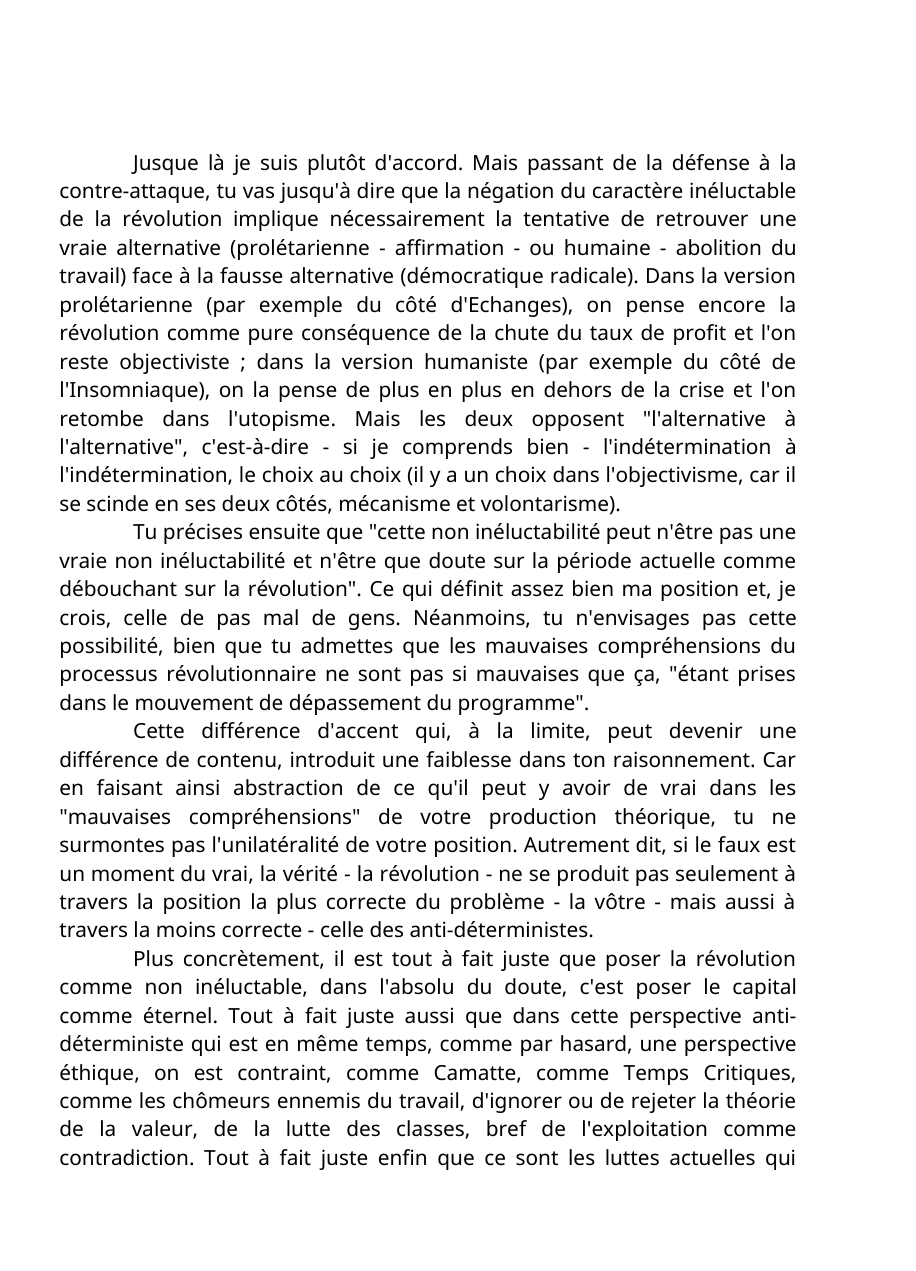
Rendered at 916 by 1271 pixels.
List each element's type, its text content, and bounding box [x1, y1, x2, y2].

text Plus concrètement, il est tout à fait juste que poser la révolution comme non inéluctable, dans l'absolu du doute, c'est poser le capital comme éternel. Tout à fait juste aussi que dans cette perspective anti-déterministe qui est en même temps, comme par hasard, une perspective éthique, on est contraint, comme Camatte, comme Temps Critiques, comme les chômeurs ennemis du travail, d'ignorer ou de rejeter la théorie de la valeur, de la lutte des classes, bref de l'exploitation comme contradiction. Tout à fait juste enfin que ce sont les luttes actuelles qui [59, 944, 797, 1171]
text Tu précises ensuite que "cette non inéluctabilité peut n'être pas une vraie non inéluctabilité et n'être que doute sur la période actuelle comme débouchant sur la révolution". Ce qui définit assez bien ma position et, je crois, celle de pas mal de gens. Néanmoins, tu n'envisages pas cette possibilité, bien que tu admettes que les mauvaises compréhensions du processus révolutionnaire ne sont pas si mauvaises que ça, "étant prises dans le mouvement de dépassement du programme". [59, 517, 797, 716]
text Cette différence d'accent qui, à la limite, peut devenir une différence de contenu, introduit une faiblesse dans ton raisonnement. Car en faisant ainsi abstraction de ce qu'il peut y avoir de vrai dans les "mauvaises compréhensions" de votre production théorique, tu ne surmontes pas l'unilatéralité de votre position. Autrement dit, si le faux est un moment du vrai, la vérité - la révolution - ne se produit pas seulement à travers la position la plus correcte du problème - la vôtre - mais aussi à travers la moins correcte - celle des anti-déterministes. [59, 716, 797, 944]
text Jusque là je suis plutôt d'accord. Mais passant de la défense à la contre-attaque, tu vas jusqu'à dire que la négation du caractère inéluctable de la révolution implique nécessairement la tentative de retrouver une vraie alternative (prolétarienne - affirmation - ou humaine - abolition du travail) face à la fausse alternative (démocratique radicale). Dans la version prolétarienne (par exemple du côté d'Echanges), on pense encore la révolution comme pure conséquence de la chute du taux de profit et l'on reste objectiviste ; dans la version humaniste (par exemple du côté de l'Insomniaque), on la pense de plus en plus en dehors de la crise et l'on retombe dans l'utopisme. Mais les deux opposent "l'alternative à l'alternative", c'est-à-dire - si je comprends bien - l'indétermination à l'indétermination, le choix au choix (il y a un choix dans l'objectivisme, car il se scinde en ses deux côtés, mécanisme et volontarisme). [59, 148, 797, 517]
